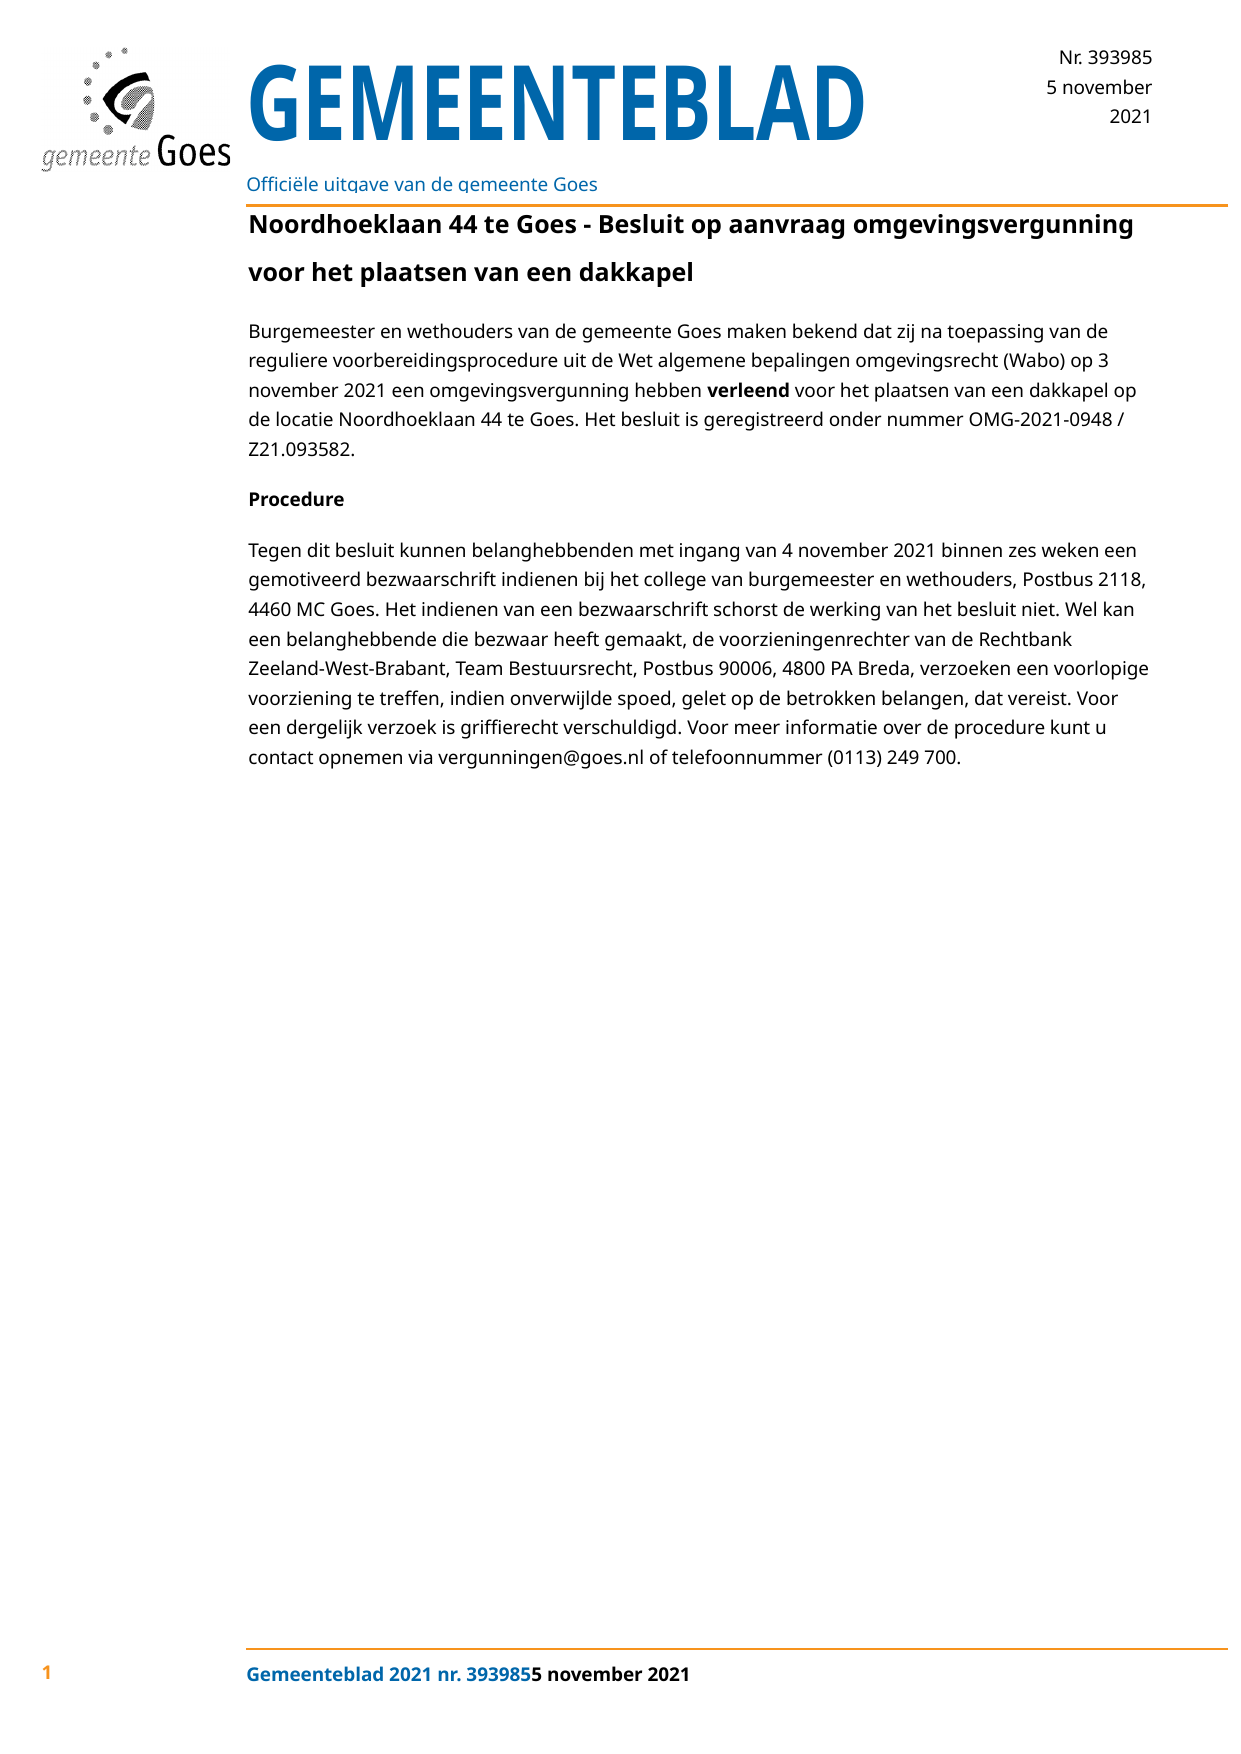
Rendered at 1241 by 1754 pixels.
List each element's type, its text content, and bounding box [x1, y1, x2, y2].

picture [41, 47, 231, 172]
text Procedure [248, 487, 1152, 512]
text Burgemeester en wethouders van de gemeente Goes maken bekend dat zij na toepassing van de reguliere voorbereidingsprocedure uit de Wet algemene bepalingen omgevingsrecht (Wabo) op 3 november 2021 een omgevingsvergunning hebben verleend voor het plaatsen van een dakkapel op de locatie Noordhoeklaan 44 te Goes. Het besluit is geregistreerd onder nummer OMG-2021-0948 / Z21.093582. [248, 318, 1152, 462]
text Noordhoeklaan 44 te Goes - Besluit op aanvraag omgevingsvergunning voor het plaatsen van een dakkapel [248, 207, 1152, 288]
text Tegen dit besluit kunnen belanghebbenden met ingang van 4 november 2021 binnen zes weken een gemotiveerd bezwaarschrift indienen bij het college van burgemeester en wethouders, Postbus 2118, 4460 MC Goes. Het indienen van een bezwaarschrift schorst de werking van het besluit niet. Wel kan een belanghebbende die bezwaar heeft gemaakt, de voorzieningenrechter van de Rechtbank Zeeland-West-Brabant, Team Bestuursrecht, Postbus 90006, 4800 PA Breda, verzoeken een voorlopige voorziening te treffen, indien onverwijlde spoed, gelet op de betrokken belangen, dat vereist. Voor een dergelijk verzoek is griffierecht verschuldigd. Voor meer informatie over de procedure kunt u contact opnemen via vergunningen@goes.nl of telefoonnummer (0113) 249 700. [248, 537, 1152, 770]
